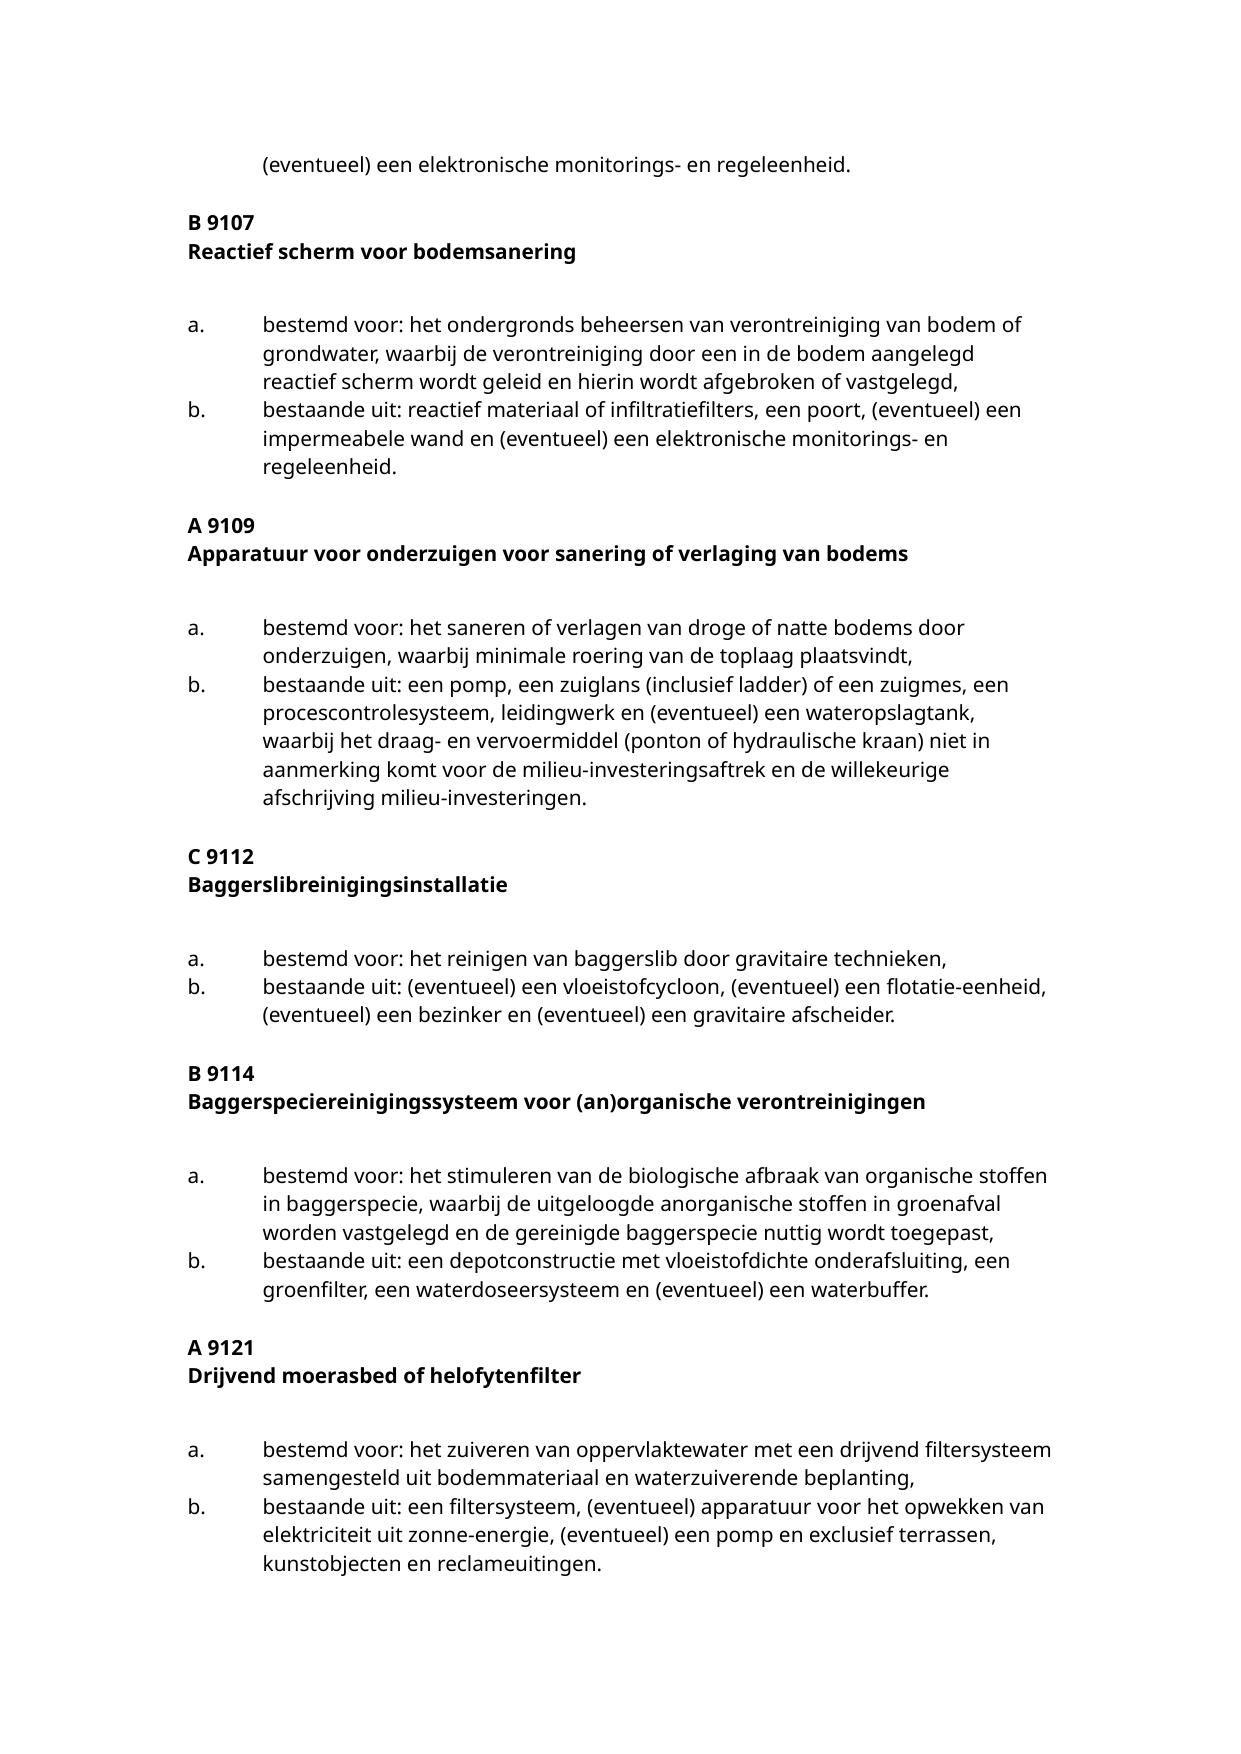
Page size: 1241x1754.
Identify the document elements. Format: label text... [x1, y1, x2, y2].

text C 9112 [187, 842, 1053, 870]
text A 9109 [187, 511, 1053, 539]
list bestaande uit: een depotconstructie met vloeistofdichte onderafsluiting, een groenfilter, een waterdoseersysteem en (eventueel) een waterbuffer. [187, 1246, 1053, 1303]
text B 9107 [187, 208, 1053, 237]
list bestemd voor: het stimuleren van de biologische afbraak van organische stoffen in baggerspecie, waarbij de uitgeloogde anorganische stoffen in groenafval worden vastgelegd en de gereinigde baggerspecie nuttig wordt toegepast, [187, 1161, 1053, 1246]
text Baggerspeciereinigingssysteem voor (an)organische verontreinigingen [187, 1087, 1053, 1116]
text Apparatuur voor onderzuigen voor sanering of verlaging van bodems [187, 539, 1053, 568]
list bestaande uit: reactief materiaal of infiltratiefilters, een poort, (eventueel) een impermeabele wand en (eventueel) een elektronische monitorings- en regeleenheid. [187, 396, 1053, 481]
list waarbij het draag- en vervoermiddel (ponton of hydraulische kraan) niet in aanmerking komt voor de milieu-investeringsaftrek en de willekeurige afschrijving milieu-investeringen. [187, 727, 1053, 812]
list (eventueel) een elektronische monitorings- en regeleenheid. [187, 150, 1053, 178]
text B 9114 [187, 1059, 1053, 1087]
list bestemd voor: het saneren of verlagen van droge of natte bodems door onderzuigen, waarbij minimale roering van de toplaag plaatsvindt, [187, 613, 1053, 670]
text A 9121 [187, 1333, 1053, 1362]
list bestaande uit: een pomp, een zuiglans (inclusief ladder) of een zuigmes, een procescontrolesysteem, leidingwerk en (eventueel) een wateropslagtank, [187, 670, 1053, 727]
text Reactief scherm voor bodemsanering [187, 237, 1053, 265]
list bestaande uit: (eventueel) een vloeistofcycloon, (eventueel) een flotatie-eenheid, (eventueel) een bezinker en (eventueel) een gravitaire afscheider. [187, 972, 1053, 1029]
list bestemd voor: het zuiveren van oppervlaktewater met een drijvend filtersysteem samengesteld uit bodemmateriaal en waterzuiverende beplanting, [187, 1435, 1053, 1492]
text Drijvend moerasbed of helofytenfilter [187, 1362, 1053, 1390]
list bestaande uit: een filtersysteem, (eventueel) apparatuur voor het opwekken van elektriciteit uit zonne-energie, (eventueel) een pomp en exclusief terrassen, kunstobjecten en reclameuitingen. [187, 1492, 1053, 1577]
text Baggerslibreinigingsinstallatie [187, 870, 1053, 899]
list bestemd voor: het ondergronds beheersen van verontreiniging van bodem of grondwater, waarbij de verontreiniging door een in de bodem aangelegd reactief scherm wordt geleid en hierin wordt afgebroken of vastgelegd, [187, 310, 1053, 396]
list bestemd voor: het reinigen van baggerslib door gravitaire technieken, [187, 944, 1053, 972]
